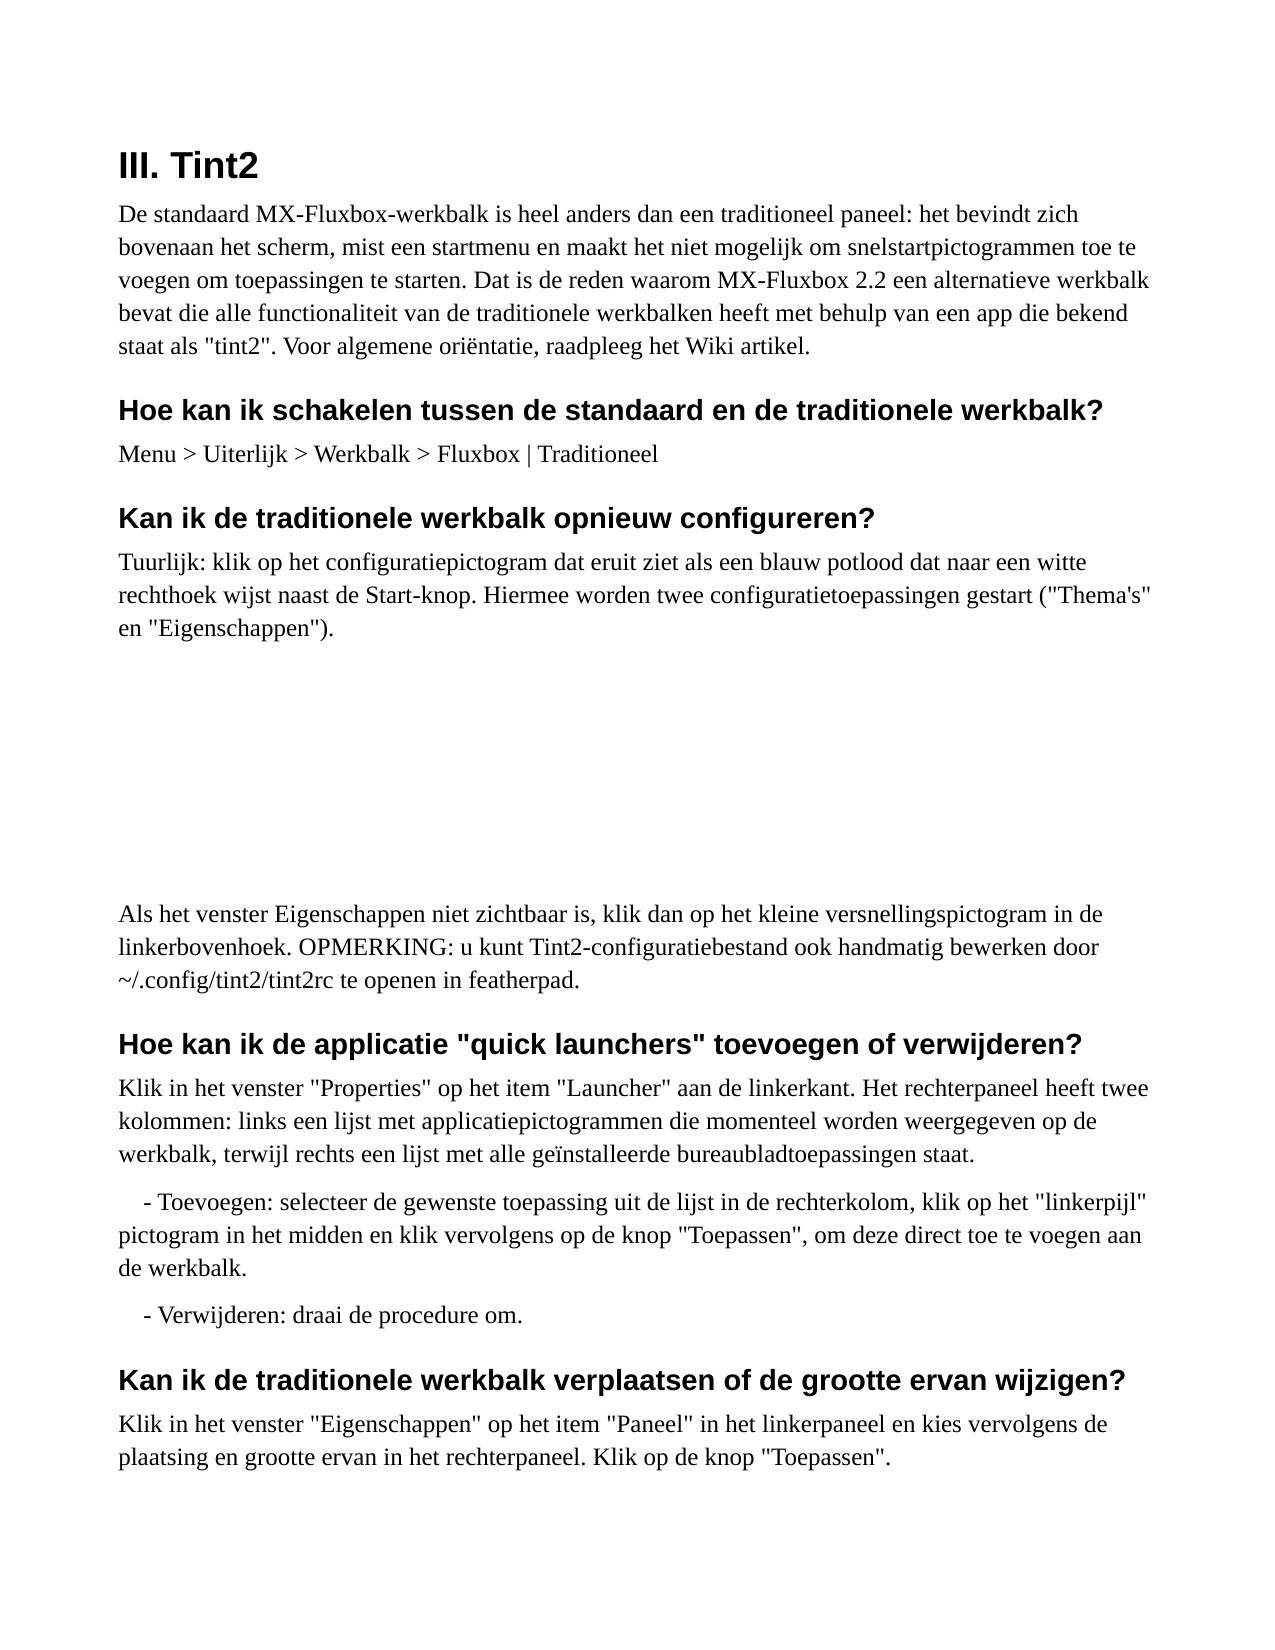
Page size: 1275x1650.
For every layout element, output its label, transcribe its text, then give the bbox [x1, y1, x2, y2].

text - Toevoegen: selecteer de gewenste toepassing uit de lijst in de rechterkolom, klik op het "linkerpijl" pictogram in het midden en klik vervolgens op de knop "Toepassen", om deze direct toe te voegen aan de werkbalk. [118, 1187, 1157, 1282]
subtitle Hoe kan ik schakelen tussen de standaard en de traditionele werkbalk? [118, 393, 1157, 427]
text Klik in het venster "Eigenschappen" op het item "Paneel" in het linkerpaneel en kies vervolgens de plaatsing en grootte ervan in het rechterpaneel. Klik op de knop "Toepassen". [118, 1409, 1157, 1471]
text Klik in het venster "Properties" op het item "Launcher" aan de linkerkant. Het rechterpaneel heeft twee kolommen: links een lijst met applicatiepictogrammen die momenteel worden weergegeven op de werkbalk, terwijl rechts een lijst met alle geïnstalleerde bureaubladtoepassingen staat. [118, 1073, 1157, 1168]
text Tuurlijk: klik op het configuratiepictogram dat eruit ziet als een blauw potlood dat naar een witte rechthoek wijst naast de Start-knop. Hiermee worden twee configuratietoepassingen gestart ("Thema's" en "Eigenschappen"). [118, 547, 1157, 642]
subtitle Hoe kan ik de applicatie "quick launchers" toevoegen of verwijderen? [118, 1027, 1157, 1061]
text - Verwijderen: draai de procedure om. [118, 1301, 1157, 1329]
text Als het venster Eigenschappen niet zichtbaar is, klik dan op het kleine versnellingspictogram in de linkerbovenhoek. OPMERKING: u kunt Tint2-configuratiebestand ook handmatig bewerken door ~/.config/tint2/tint2rc te openen in featherpad. [118, 899, 1157, 994]
text Menu > Uiterlijk > Werkbalk > Fluxbox | Traditioneel [118, 439, 1157, 468]
subtitle Kan ik de traditionele werkbalk opnieuw configureren? [118, 501, 1157, 535]
subtitle III. Tint2 [118, 143, 1157, 186]
text De standaard MX-Fluxbox-werkbalk is heel anders dan een traditioneel paneel: het bevindt zich bovenaan het scherm, mist een startmenu en maakt het niet mogelijk om snelstartpictogrammen toe te voegen om toepassingen te starten. Dat is de reden waarom MX-Fluxbox 2.2 een alternatieve werkbalk bevat die alle functionaliteit van de traditionele werkbalken heeft met behulp van een app die bekend staat als "tint2". Voor algemene oriëntatie, raadpleeg het Wiki artikel. [118, 199, 1157, 359]
subtitle Kan ik de traditionele werkbalk verplaatsen of de grootte ervan wijzigen? [118, 1363, 1157, 1396]
